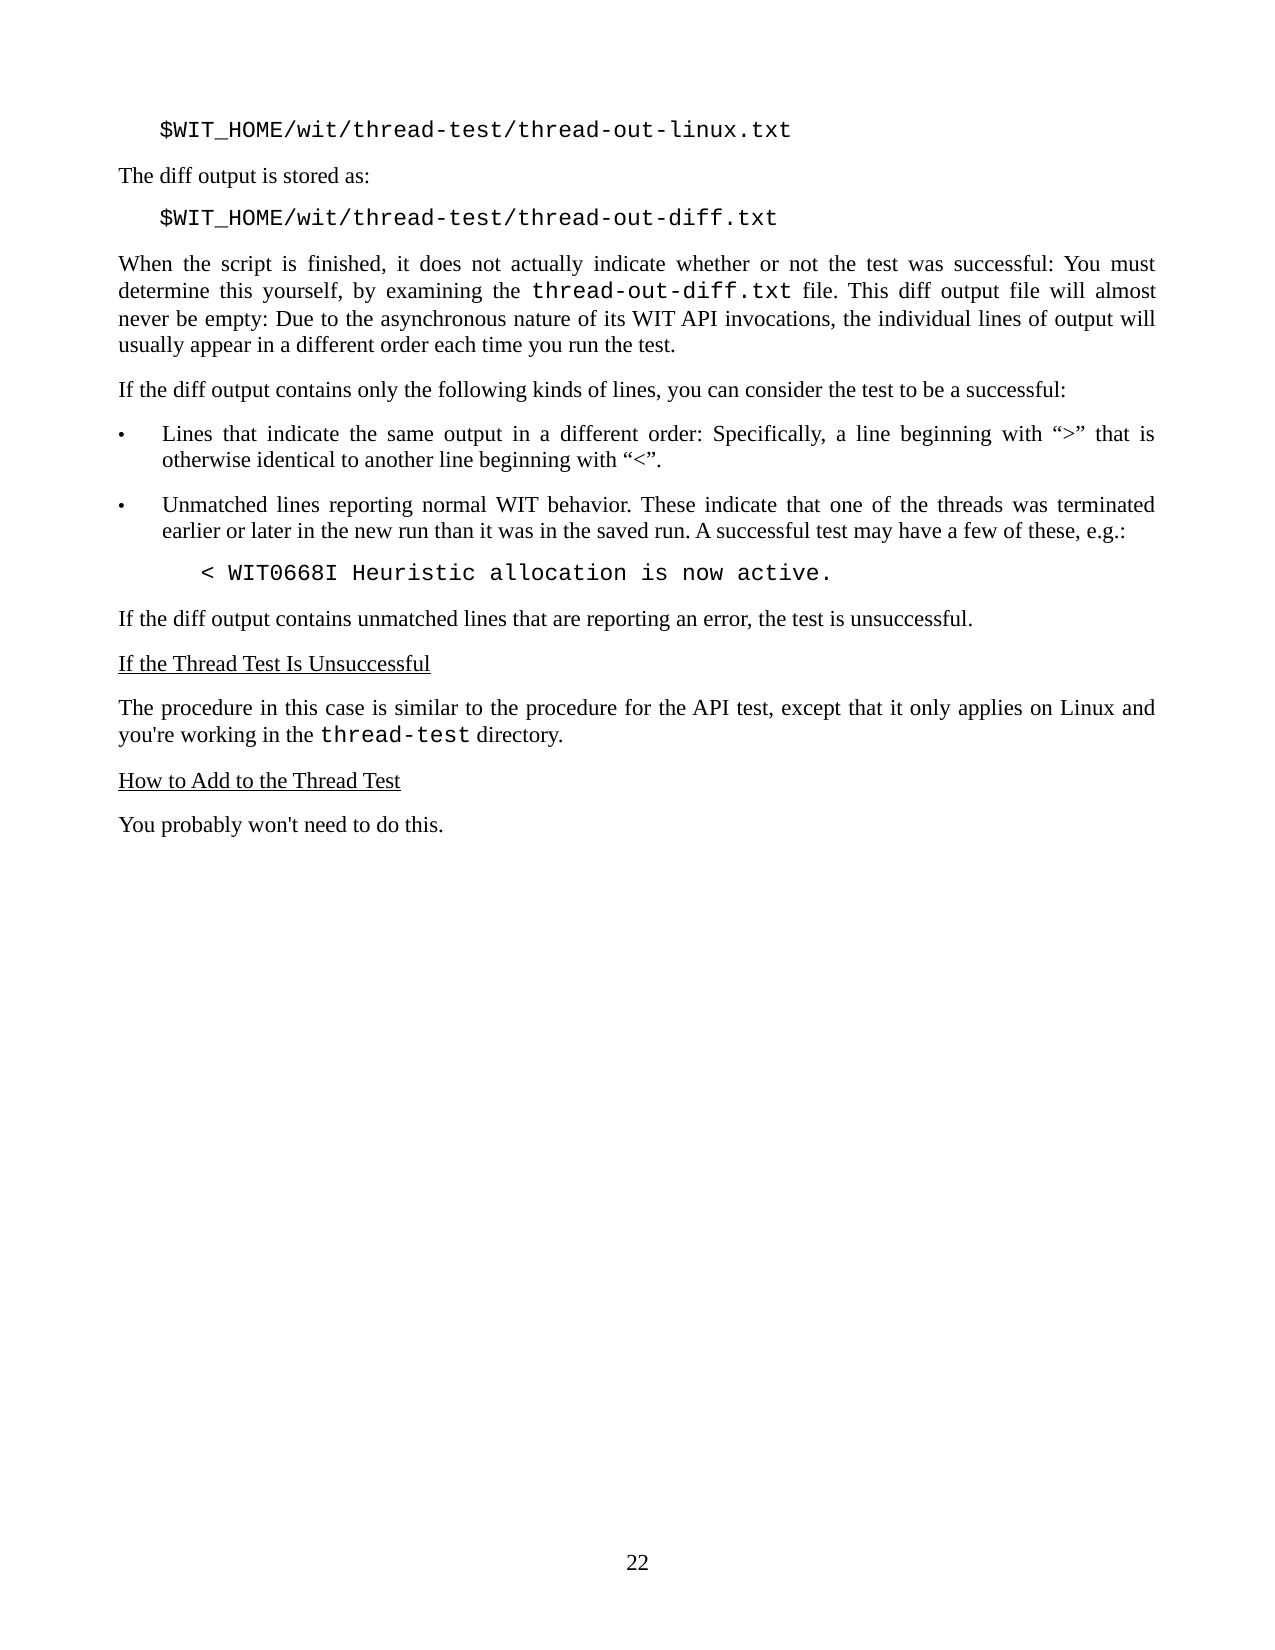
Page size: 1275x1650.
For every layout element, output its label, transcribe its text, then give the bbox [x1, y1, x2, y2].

text $WIT_HOME/wit/thread-test/thread-out-linux.txt [118, 118, 1157, 144]
text How to Add to the Thread Test [118, 767, 1157, 793]
text If the diff output contains unmatched lines that are reporting an error, the test is unsuccessful. [118, 606, 1157, 632]
text You probably won't need to do this. [118, 811, 1157, 838]
text < WIT0668I Heuristic allocation is now active. [118, 562, 1157, 587]
text If the diff output contains only the following kinds of lines, you can consider the test to be a successful: [118, 376, 1157, 402]
text $WIT_HOME/wit/thread-test/thread-out-diff.txt [118, 206, 1157, 232]
list Unmatched lines reporting normal WIT behavior. These indicate that one of the threads was terminated earlier or later in the new run than it was in the saved run. A successful test may have a few of these, e.g.: [118, 491, 1157, 543]
text If the Thread Test Is Unsuccessful [118, 650, 1157, 676]
text When the script is finished, it does not actually indicate whether or not the test was successful: You must determine this yourself, by examining the thread-out-diff.txt file. This diff output file will almost never be empty: Due to the asynchronous nature of its WIT API invocations, the individual lines of output will usually appear in a different order each time you run the test. [118, 250, 1157, 358]
text The diff output is stored as: [118, 162, 1157, 188]
list Lines that indicate the same output in a different order: Specifically, a line beginning with “>” that is otherwise identical to another line beginning with “<”. [118, 420, 1157, 473]
text The procedure in this case is similar to the procedure for the API test, except that it only applies on Linux and you're working in the thread-test directory. [118, 694, 1157, 749]
